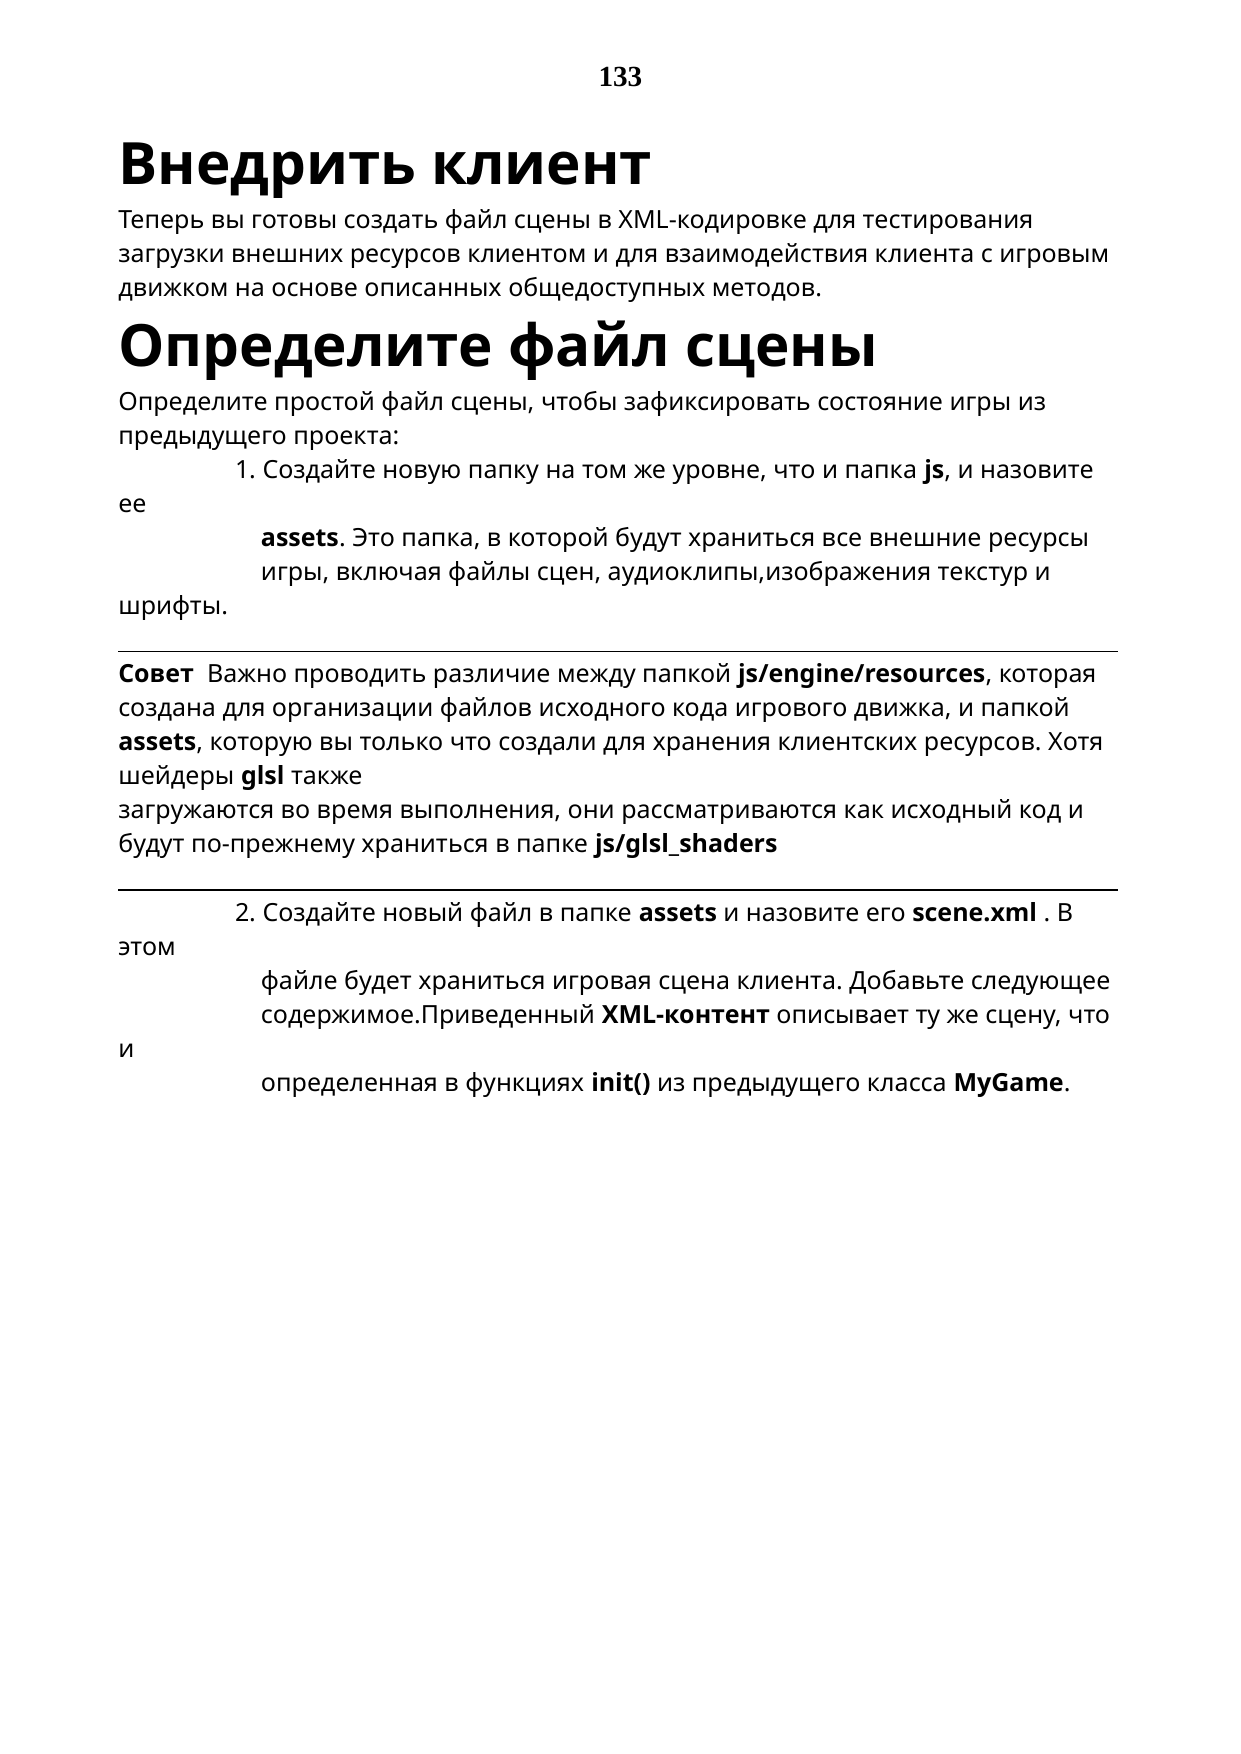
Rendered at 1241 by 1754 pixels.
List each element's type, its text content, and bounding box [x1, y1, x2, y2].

text Определите простой файл сцены, чтобы зафиксировать состояние игры из предыдущего проекта: [118, 383, 1122, 451]
text загружаются во время выполнения, они рассматриваются как исходный код и будут по-прежнему храниться в папке js/glsl_shaders [118, 792, 1122, 860]
text файле будет храниться игровая сцена клиента. Добавьте следующее [118, 962, 1122, 996]
text assets. Это папка, в которой будут храниться все внешние ресурсы [118, 519, 1122, 553]
text Совет Важно проводить различие между папкой js/engine/resources, которая создана для организации файлов исходного кода игрового движка, и папкой assets, которую вы только что создали для хранения клиентских ресурсов. Хотя шейдеры glsl также [118, 656, 1122, 792]
text 2. Создайте новый файл в папке assets и назовите его scene.xml . В этом [118, 894, 1122, 962]
text определенная в функциях init() из предыдущего класса MyGame. [118, 1064, 1122, 1098]
text игры, включая файлы сцен, аудиоклипы,изображения текстур и шрифты. [118, 553, 1122, 622]
text 1. Создайте новую папку на том же уровне, что и папка js, и назовите ее [118, 451, 1122, 519]
text содержимое.Приведенный XML-контент описывает ту же сцену, что и [118, 996, 1122, 1064]
text Определите файл сцены [118, 304, 1122, 383]
text Внедрить клиент [118, 122, 1122, 202]
text Теперь вы готовы создать файл сцены в XML-кодировке для тестирования загрузки внешних ресурсов клиентом и для взаимодействия клиента с игровым движком на основе описанных общедоступных методов. [118, 202, 1122, 304]
